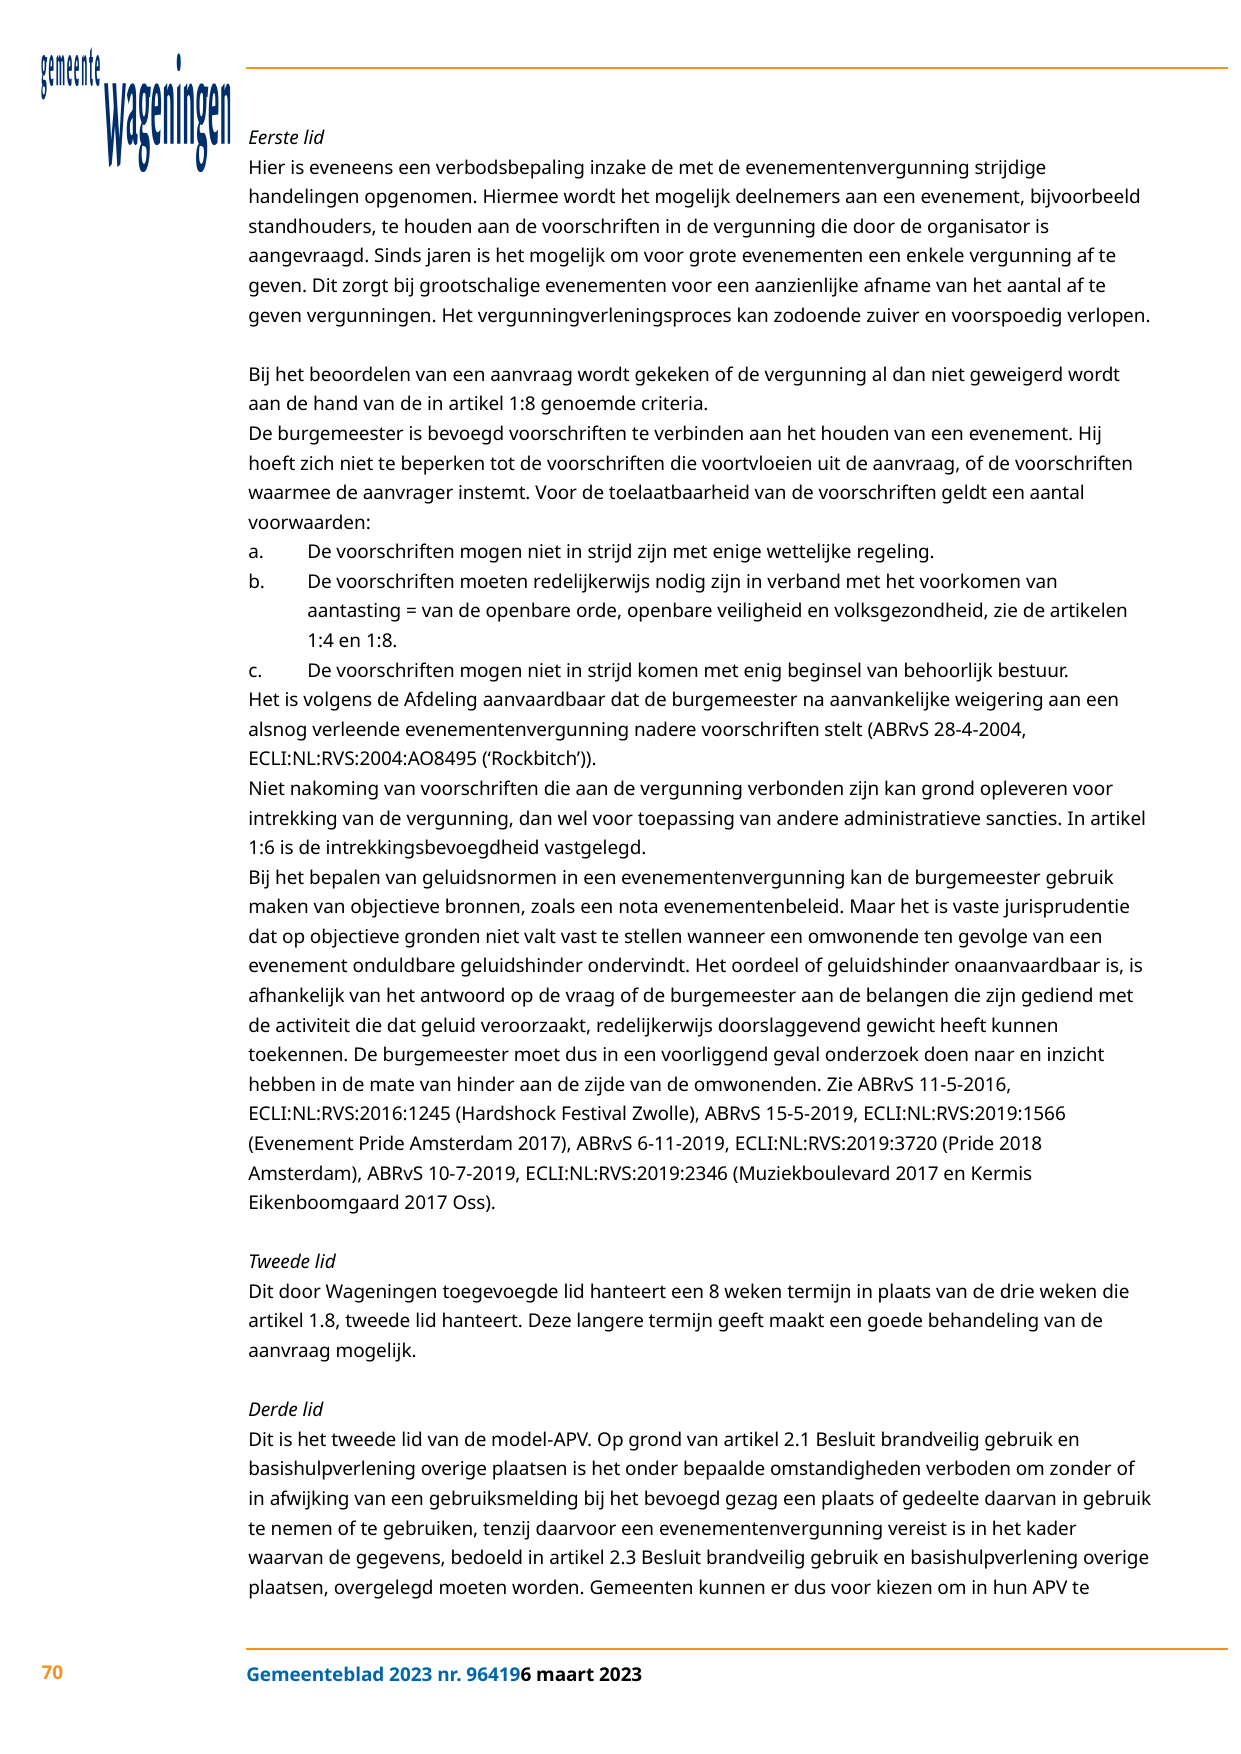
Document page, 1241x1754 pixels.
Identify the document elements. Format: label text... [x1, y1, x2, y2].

text Eerste lid [248, 124, 1152, 150]
list De voorschriften mogen niet in strijd komen met enig beginsel van behoorlijk bestuur. [248, 657, 1152, 683]
list De voorschriften moeten redelijkerwijs nodig zijn in verband met het voorkomen van aantasting = van de openbare orde, openbare veiligheid en volksgezondheid, zie de artikelen 1:4 en 1:8. [248, 568, 1152, 653]
picture [41, 47, 231, 172]
text Derde lid [248, 1396, 1152, 1422]
text Hier is eveneens een verbodsbepaling inzake de met de evenementenvergunning strijdige handelingen opgenomen. Hiermee wordt het mogelijk deelnemers aan een evenement, bijvoorbeeld standhouders, te houden aan de voorschriften in de vergunning die door de organisator is aangevraagd. Sinds jaren is het mogelijk om voor grote evenementen een enkele vergunning af te geven. Dit zorgt bij grootschalige evenementen voor een aanzienlijke afname van het aantal af te geven vergunningen. Het vergunningverleningsproces kan zodoende zuiver en voorspoedig verlopen. [248, 154, 1152, 328]
text Het is volgens de Afdeling aanvaardbaar dat de burgemeester na aanvankelijke weigering aan een alsnog verleende evenementenvergunning nadere voorschriften stelt (ABRvS 28-4-2004, ECLI:NL:RVS:2004:AO8495 (‘Rockbitch’)). [248, 686, 1152, 771]
text Bij het beoordelen van een aanvraag wordt gekeken of de vergunning al dan niet geweigerd wordt aan de hand van de in artikel 1:8 genoemde criteria. [248, 361, 1152, 416]
list De voorschriften mogen niet in strijd zijn met enige wettelijke regeling. [248, 538, 1152, 564]
text Tweede lid [248, 1248, 1152, 1274]
text De burgemeester is bevoegd voorschriften te verbinden aan het houden van een evenement. Hij hoeft zich niet te beperken tot de voorschriften die voortvloeien uit de aanvraag, of de voorschriften waarmee de aanvrager instemt. Voor de toelaatbaarheid van de voorschriften geldt een aantal voorwaarden: [248, 420, 1152, 535]
text Dit door Wageningen toegevoegde lid hanteert een 8 weken termijn in plaats van de drie weken die artikel 1.8, tweede lid hanteert. Deze langere termijn geeft maakt een goede behandeling van de aanvraag mogelijk. [248, 1278, 1152, 1363]
text Niet nakoming van voorschriften die aan de vergunning verbonden zijn kan grond opleveren voor intrekking van de vergunning, dan wel voor toepassing van andere administratieve sancties. In artikel 1:6 is de intrekkingsbevoegdheid vastgelegd. [248, 775, 1152, 860]
text Dit is het tweede lid van de model-APV. Op grond van artikel 2.1 Besluit brandveilig gebruik en basishulpverlening overige plaatsen is het onder bepaalde omstandigheden verboden om zonder of in afwijking van een gebruiksmelding bij het bevoegd gezag een plaats of gedeelte daarvan in gebruik te nemen of te gebruiken, tenzij daarvoor een evenementenvergunning vereist is in het kader waarvan de gegevens, bedoeld in artikel 2.3 Besluit brandveilig gebruik en basishulpverlening overige plaatsen, overgelegd moeten worden. Gemeenten kunnen er dus voor kiezen om in hun APV te [248, 1426, 1152, 1600]
text Bij het bepalen van geluidsnormen in een evenementenvergunning kan de burgemeester gebruik maken van objectieve bronnen, zoals een nota evenementenbeleid. Maar het is vaste jurisprudentie dat op objectieve gronden niet valt vast te stellen wanneer een omwonende ten gevolge van een evenement onduldbare geluidshinder ondervindt. Het oordeel of geluidshinder onaanvaardbaar is, is afhankelijk van het antwoord op de vraag of de burgemeester aan de belangen die zijn gediend met de activiteit die dat geluid veroorzaakt, redelijkerwijs doorslaggevend gewicht heeft kunnen toekennen. De burgemeester moet dus in een voorliggend geval onderzoek doen naar en inzicht hebben in de mate van hinder aan de zijde van de omwonenden. Zie ABRvS 11-5-2016, ECLI:NL:RVS:2016:1245 (Hardshock Festival Zwolle), ABRvS 15-5-2019, ECLI:NL:RVS:2019:1566 (Evenement Pride Amsterdam 2017), ABRvS 6-11-2019, ECLI:NL:RVS:2019:3720 (Pride 2018 Amsterdam), ABRvS 10-7-2019, ECLI:NL:RVS:2019:2346 (Muziekboulevard 2017 en Kermis Eikenboomgaard 2017 Oss). [248, 864, 1152, 1215]
